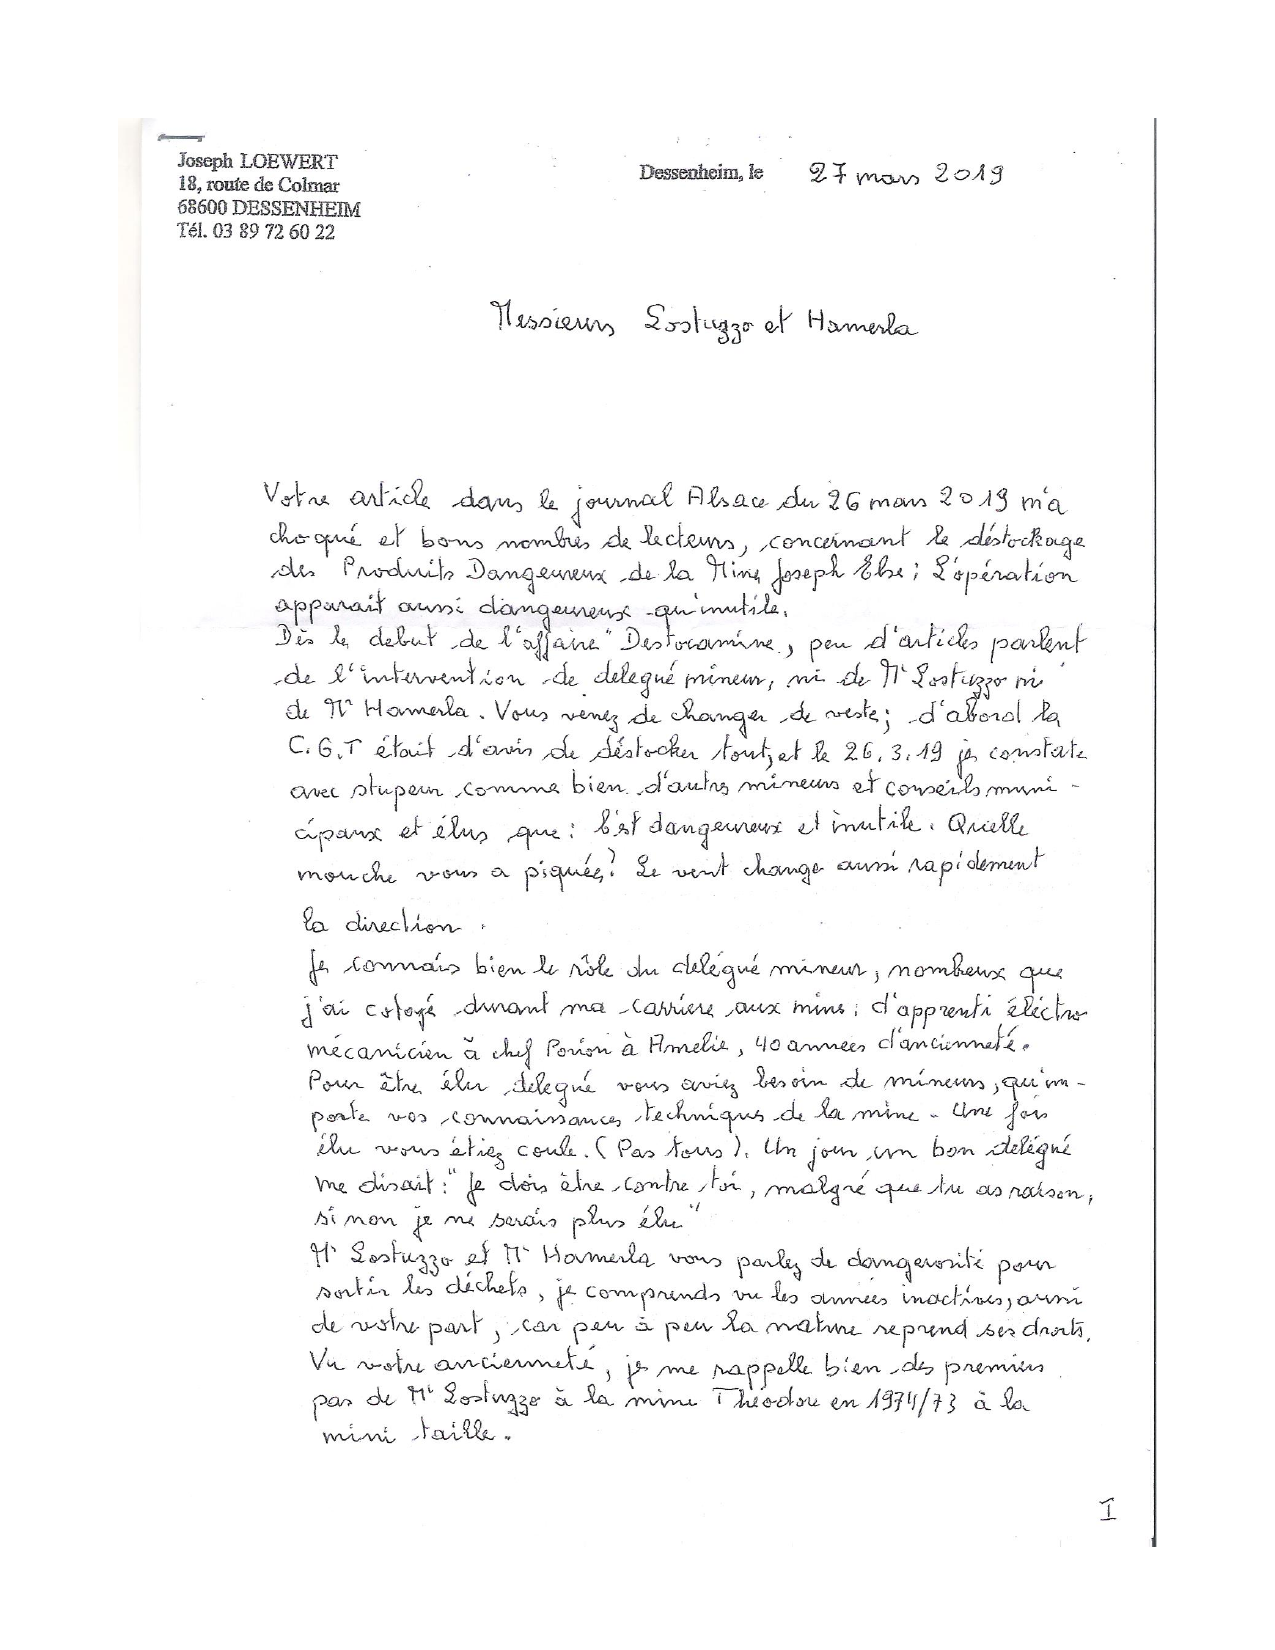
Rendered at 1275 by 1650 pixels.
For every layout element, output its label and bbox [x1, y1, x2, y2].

picture [118, 118, 1157, 1547]
